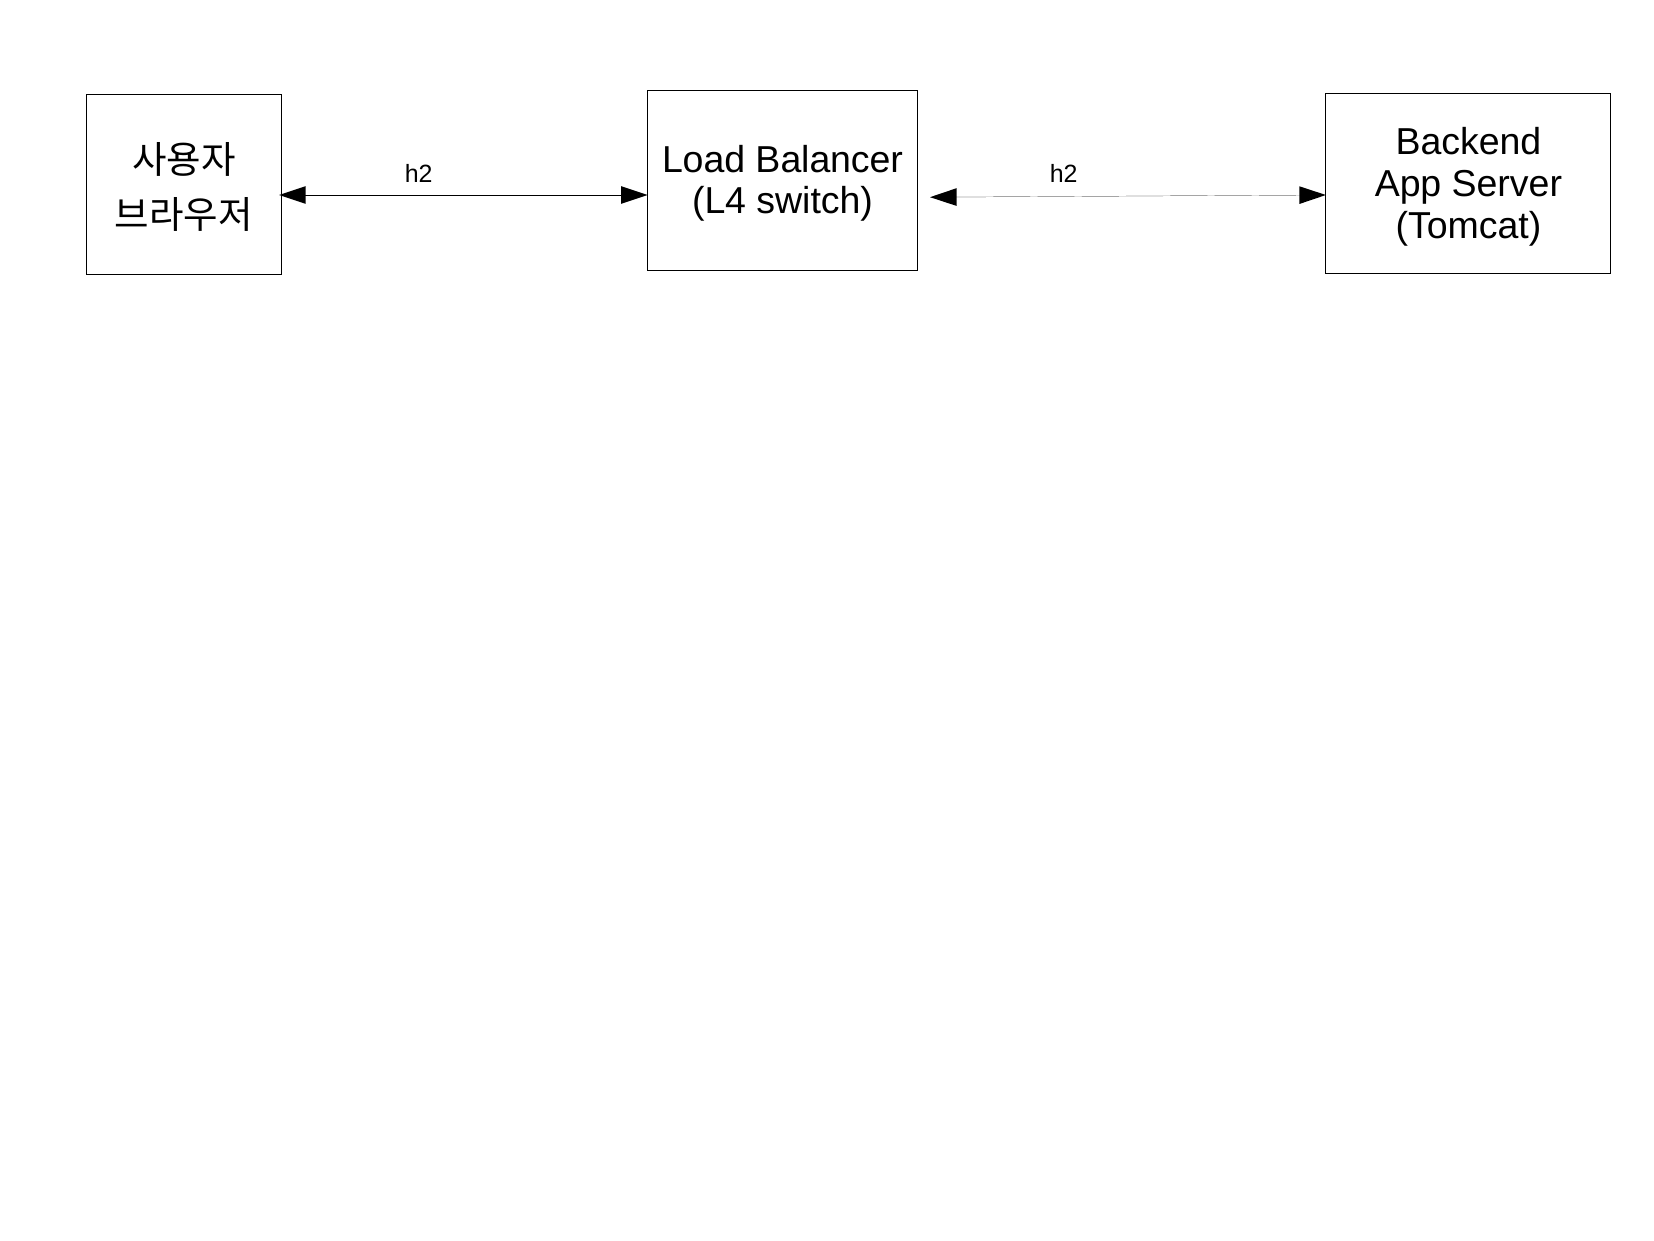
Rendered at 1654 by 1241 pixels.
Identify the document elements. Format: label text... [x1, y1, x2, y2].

text_box h2 [1035, 152, 1201, 196]
text_box 사용자 브라우저 [86, 94, 282, 275]
text_box Load Balancer (L4 switch) [647, 90, 918, 271]
text_box Backend App Server (Tomcat) [1325, 93, 1611, 274]
text_box h2 [390, 152, 556, 195]
